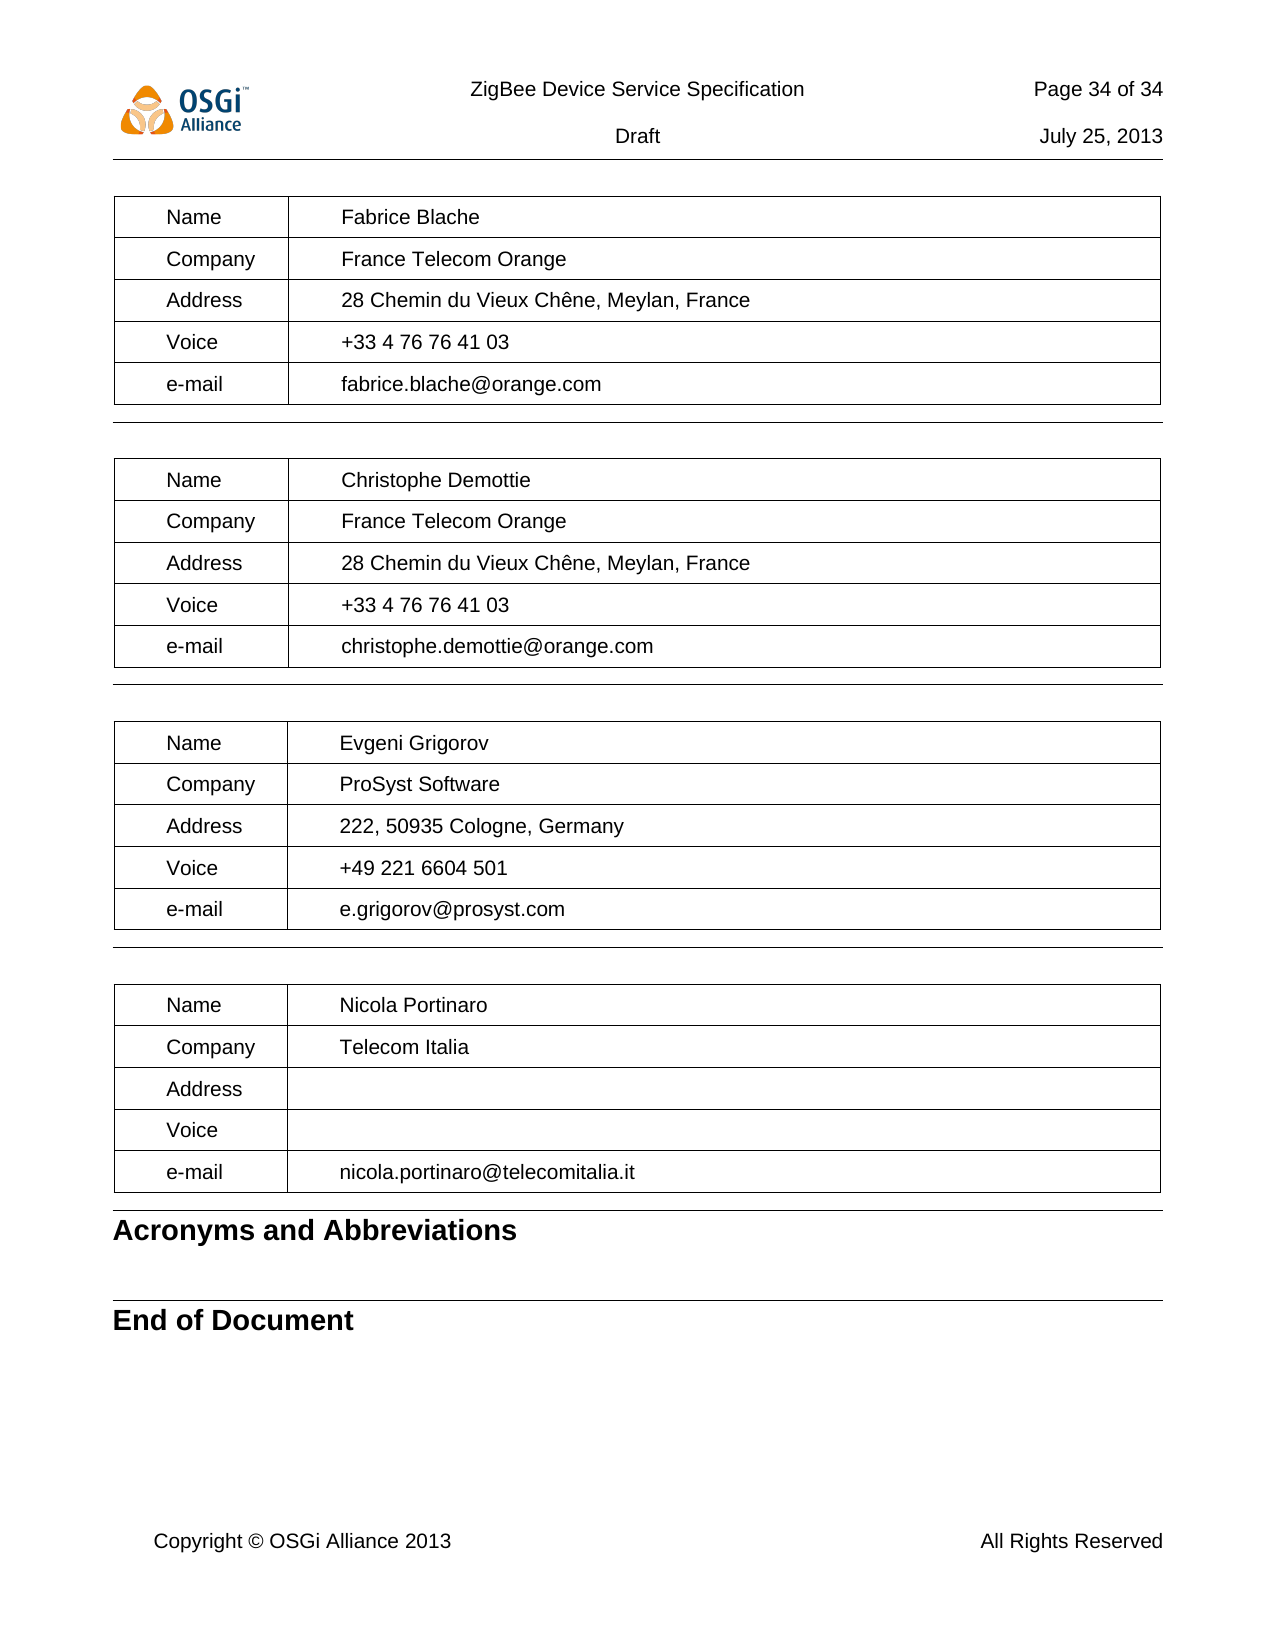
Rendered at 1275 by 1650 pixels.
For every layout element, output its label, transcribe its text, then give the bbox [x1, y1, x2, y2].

table_header Name [115, 197, 288, 237]
table_cell 222, 50935 Cologne, Germany [288, 805, 1160, 846]
table_cell e-mail [115, 626, 288, 667]
table_cell Voice [115, 584, 288, 625]
subtitle End of Document [112, 1301, 1163, 1336]
table_cell 28 Chemin du Vieux Chêne, Meylan, France [289, 280, 1160, 321]
table_cell France Telecom Orange [289, 238, 1160, 279]
table_cell Voice [115, 322, 288, 362]
table_cell [288, 1110, 1160, 1150]
table_cell e.grigorov@prosyst.com [288, 889, 1160, 929]
table_cell +49 221 6604 501 [288, 847, 1160, 888]
table_header Fabrice Blache [289, 197, 1160, 237]
subtitle Acronyms and Abbreviations [112, 1211, 1163, 1246]
table_cell e-mail [115, 363, 288, 404]
table_cell Company [115, 501, 288, 542]
table_cell Company [115, 764, 287, 804]
table_header Christophe Demottie [289, 459, 1160, 500]
table_header Name [115, 722, 287, 763]
table_cell fabrice.blache@orange.com [289, 363, 1160, 404]
table_cell e-mail [115, 889, 287, 929]
table_cell +33 4 76 76 41 03 [289, 584, 1160, 625]
table_cell Voice [115, 847, 287, 888]
table_cell Address [115, 543, 288, 583]
table_cell e-mail [115, 1151, 287, 1192]
table_cell Telecom Italia [288, 1026, 1160, 1067]
table_cell Address [115, 805, 287, 846]
table_cell +33 4 76 76 41 03 [289, 322, 1160, 362]
table_cell ProSyst Software [288, 764, 1160, 804]
table_cell Address [115, 1068, 287, 1109]
table_cell France Telecom Orange [289, 501, 1160, 542]
table_cell Company [115, 1026, 287, 1067]
table_cell Company [115, 238, 288, 279]
picture [113, 78, 257, 142]
table_header Nicola Portinaro [288, 985, 1160, 1025]
table_cell Address [115, 280, 288, 321]
table_header Name [115, 985, 287, 1025]
table_header Name [115, 459, 288, 500]
table_cell 28 Chemin du Vieux Chêne, Meylan, France [289, 543, 1160, 583]
table_cell nicola.portinaro@telecomitalia.it [288, 1151, 1160, 1192]
table_cell [288, 1068, 1160, 1109]
table_cell Voice [115, 1110, 287, 1150]
table_cell christophe.demottie@orange.com [289, 626, 1160, 667]
table_header Evgeni Grigorov [288, 722, 1160, 763]
